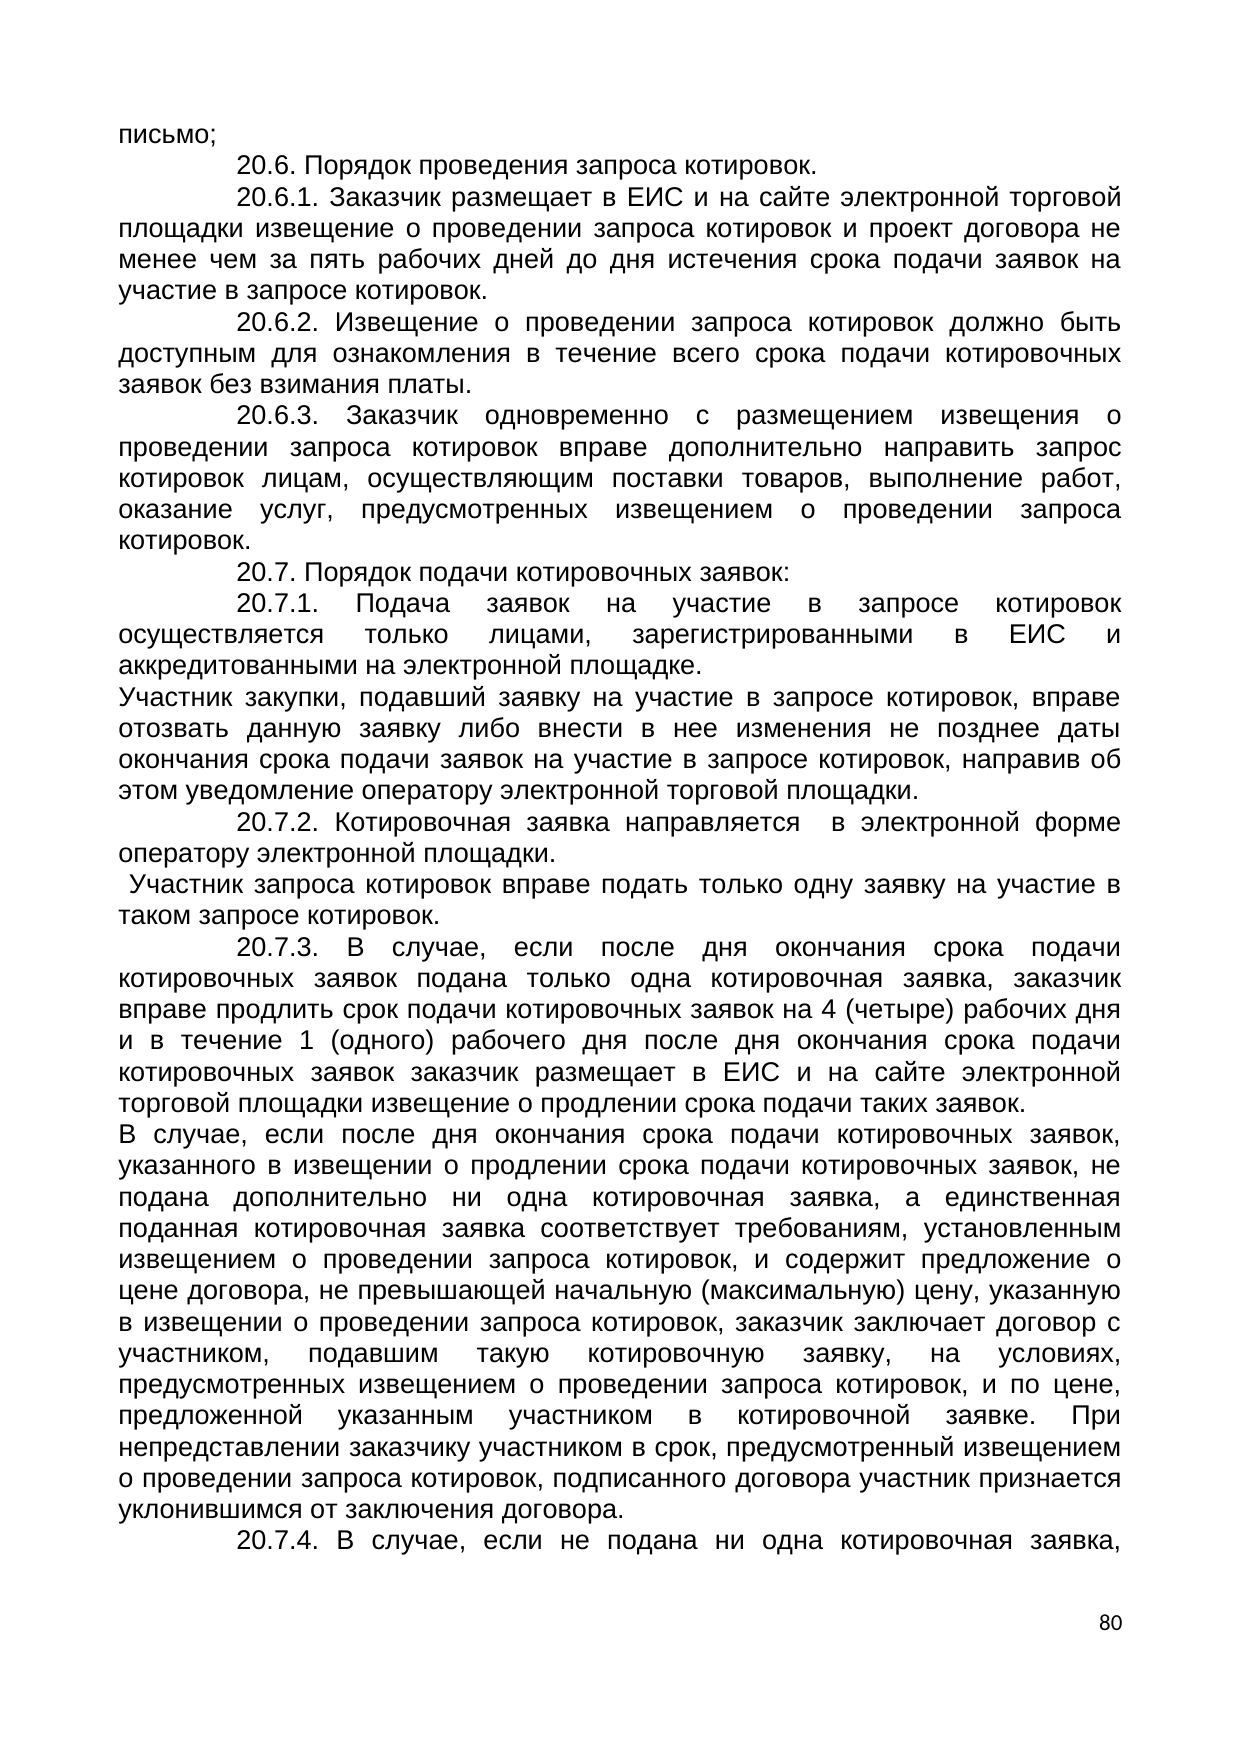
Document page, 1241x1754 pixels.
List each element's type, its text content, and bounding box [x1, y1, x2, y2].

text 20.7.4. В случае, если не подана ни одна котировочная заявка, [118, 1524, 1122, 1556]
text 20.7.2. Котировочная заявка направляется в электронной форме оператору электронной площадки. [118, 806, 1122, 868]
text 20.6.2. Извещение о проведении запроса котировок должно быть доступным для ознакомления в течение всего срока подачи котировочных заявок без взимания платы. [118, 306, 1122, 399]
text Участник запроса котировок вправе подать только одну заявку на участие в таком запросе котировок. [118, 868, 1122, 931]
text 20.6.1. Заказчик размещает в ЕИС и на сайте электронной торговой площадки извещение о проведении запроса котировок и проект договора не менее чем за пять рабочих дней до дня истечения срока подачи заявок на участие в запросе котировок. [118, 181, 1122, 306]
text 20.7. Порядок подачи котировочных заявок: [118, 556, 1122, 587]
text 20.6. Порядок проведения запроса котировок. [118, 149, 1122, 181]
text 20.7.1. Подача заявок на участие в запросе котировок осуществляется только лицами, зарегистрированными в ЕИС и аккредитованными на электронной площадке. [118, 587, 1122, 681]
text 20.7.3. В случае, если после дня окончания срока подачи котировочных заявок подана только одна котировочная заявка, заказчик вправе продлить срок подачи котировочных заявок на 4 (четыре) рабочих дня и в течение 1 (одного) рабочего дня после дня окончания срока подачи котировочных заявок заказчик размещает в ЕИС и на сайте электронной торговой площадки извещение о продлении срока подачи таких заявок. [118, 931, 1122, 1118]
text письмо; [118, 118, 1122, 149]
text 20.6.3. Заказчик одновременно с размещением извещения о проведении запроса котировок вправе дополнительно направить запрос котировок лицам, осуществляющим поставки товаров, выполнение работ, оказание услуг, предусмотренных извещением о проведении запроса котировок. [118, 399, 1122, 556]
text Участник закупки, подавший заявку на участие в запросе котировок, вправе отозвать данную заявку либо внести в нее изменения не позднее даты окончания срока подачи заявок на участие в запросе котировок, направив об этом уведомление оператору электронной торговой площадки. [118, 681, 1122, 806]
text В случае, если после дня окончания срока подачи котировочных заявок, указанного в извещении о продлении срока подачи котировочных заявок, не подана дополнительно ни одна котировочная заявка, а единственная поданная котировочная заявка соответствует требованиям, установленным извещением о проведении запроса котировок, и содержит предложение о цене договора, не превышающей начальную (максимальную) цену, указанную в извещении о проведении запроса котировок, заказчик заключает договор с участником, подавшим такую котировочную заявку, на условиях, предусмотренных извещением о проведении запроса котировок, и по цене, предложенной указанным участником в котировочной заявке. При непредставлении заказчику участником в срок, предусмотренный извещением о проведении запроса котировок, подписанного договора участник признается уклонившимся от заключения договора. [118, 1118, 1122, 1524]
